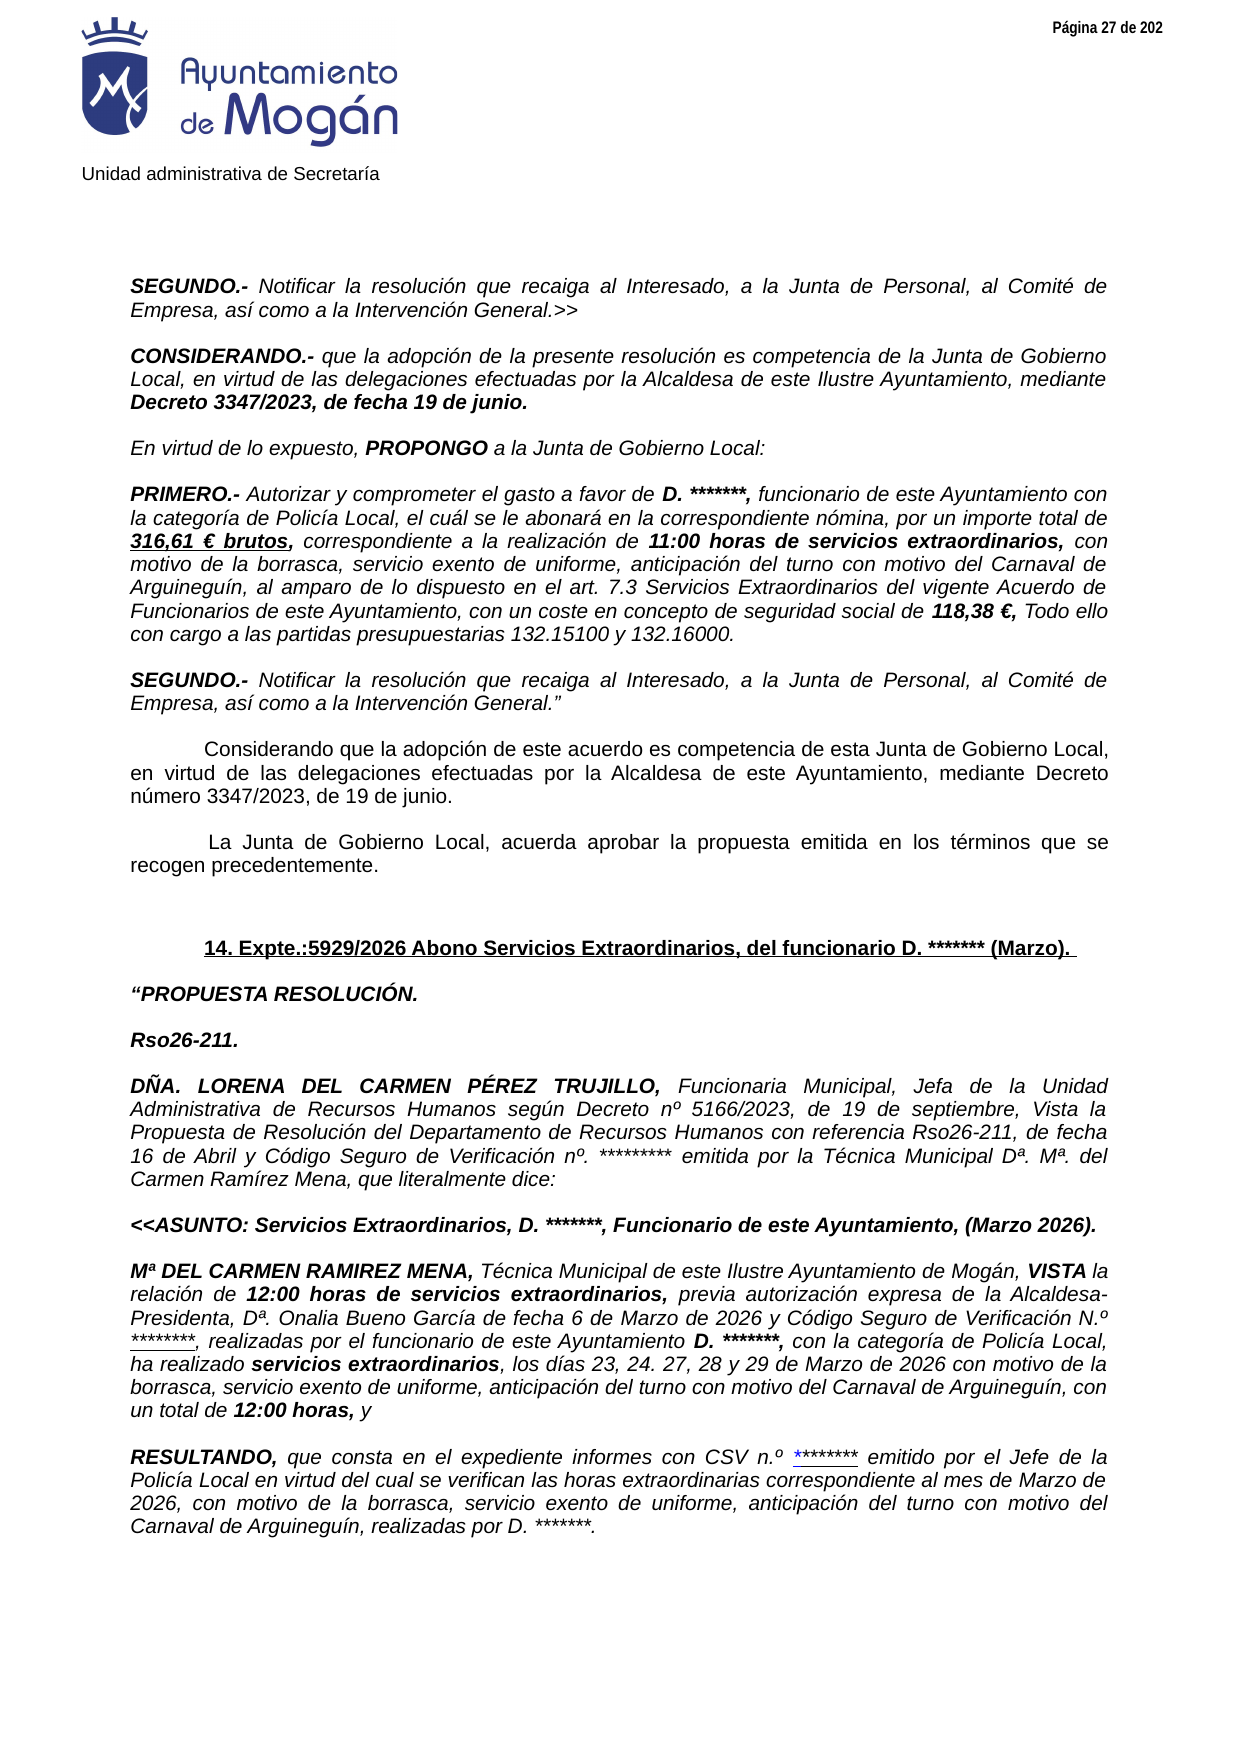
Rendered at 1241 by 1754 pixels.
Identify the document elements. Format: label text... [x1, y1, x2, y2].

picture [81, 17, 398, 153]
text 14. Expte.:5929/2026 Abono Servicios Extraordinarios, del funcionario D. ******* (Marzo). [130, 936, 1110, 959]
text En virtud de lo expuesto, PROPONGO a la Junta de Gobierno Local: [130, 437, 1110, 460]
text <<ASUNTO: Servicios Extraordinarios, D. *******, Funcionario de este Ayuntamiento, (Marzo 2026). [130, 1213, 1110, 1237]
text Rso26-211. [130, 1028, 1110, 1052]
text Considerando que la adopción de este acuerdo es competencia de esta Junta de Gobierno Local, en virtud de las delegaciones efectuadas por la Alcaldesa de este Ayuntamiento, mediante Decreto número 3347/2023, de 19 de junio. [130, 738, 1110, 808]
text CONSIDERANDO.- que la adopción de la presente resolución es competencia de la Junta de Gobierno Local, en virtud de las delegaciones efectuadas por la Alcaldesa de este Ilustre Ayuntamiento, mediante Decreto 3347/2023, de fecha 19 de junio. [130, 344, 1110, 414]
text SEGUNDO.- Notificar la resolución que recaiga al Interesado, a la Junta de Personal, al Comité de Empresa, así como a la Intervención General.” [130, 668, 1110, 715]
text PRIMERO.- Autorizar y comprometer el gasto a favor de D. *******, funcionario de este Ayuntamiento con la categoría de Policía Local, el cuál se le abonará en la correspondiente nómina, por un importe total de 316,61 € brutos, correspondiente a la realización de 11:00 horas de servicios extraordinarios, con motivo de la borrasca, servicio exento de uniforme, anticipación del turno con motivo del Carnaval de Arguineguín, al amparo de lo dispuesto en el art. 7.3 Servicios Extraordinarios del vigente Acuerdo de Funcionarios de este Ayuntamiento, con un coste en concepto de seguridad social de 118,38 €, Todo ello con cargo a las partidas presupuestarias 132.15100 y 132.16000. [130, 483, 1110, 646]
text SEGUNDO.- Notificar la resolución que recaiga al Interesado, a la Junta de Personal, al Comité de Empresa, así como a la Intervención General.>> [130, 275, 1110, 321]
text Mª DEL CARMEN RAMIREZ MENA, Técnica Municipal de este Ilustre Ayuntamiento de Mogán, VISTA la relación de 12:00 horas de servicios extraordinarios, previa autorización expresa de la Alcaldesa-Presidenta, Dª. Onalia Bueno García de fecha 6 de Marzo de 2026 y Código Seguro de Verificación N.º ********, realizadas por el funcionario de este Ayuntamiento D. *******, con la categoría de Policía Local, ha realizado servicios extraordinarios, los días 23, 24. 27, 28 y 29 de Marzo de 2026 con motivo de la borrasca, servicio exento de uniforme, anticipación del turno con motivo del Carnaval de Arguineguín, con un total de 12:00 horas, y [130, 1260, 1110, 1422]
text DÑA. LORENA DEL CARMEN PÉREZ TRUJILLO, Funcionaria Municipal, Jefa de la Unidad Administrativa de Recursos Humanos según Decreto nº 5166/2023, de 19 de septiembre, Vista la Propuesta de Resolución del Departamento de Recursos Humanos con referencia Rso26-211, de fecha 16 de Abril y Código Seguro de Verificación nº. ********* emitida por la Técnica Municipal Dª. Mª. del Carmen Ramírez Mena, que literalmente dice: [130, 1074, 1110, 1191]
text “PROPUESTA RESOLUCIÓN. [130, 982, 1110, 1005]
text RESULTANDO, que consta en el expediente informes con CSV n.º ******** emitido por el Jefe de la Policía Local en virtud del cual se verifican las horas extraordinarias correspondiente al mes de Marzo de 2026, con motivo de la borrasca, servicio exento de uniforme, anticipación del turno con motivo del Carnaval de Arguineguín, realizadas por D. *******. [130, 1445, 1110, 1538]
text La Junta de Gobierno Local, acuerda aprobar la propuesta emitida en los términos que se recogen precedentemente. [130, 831, 1110, 877]
